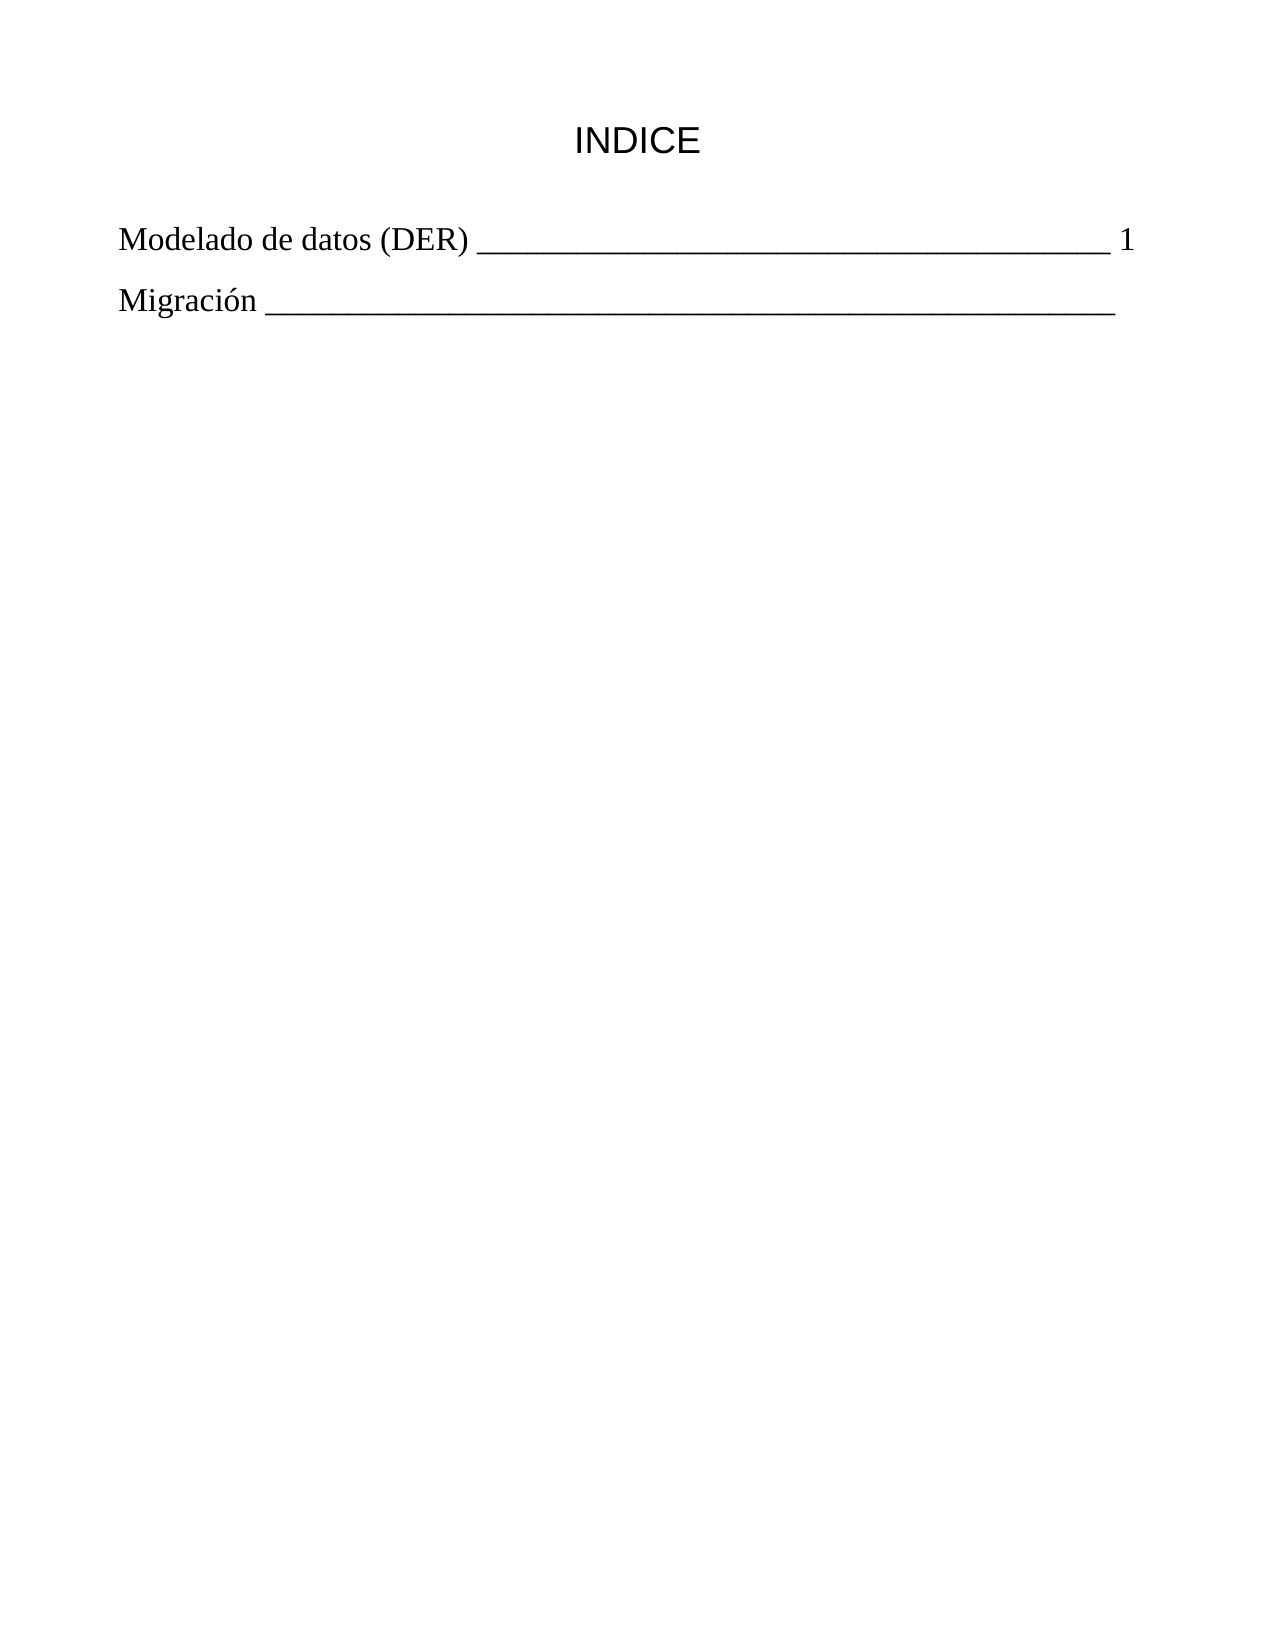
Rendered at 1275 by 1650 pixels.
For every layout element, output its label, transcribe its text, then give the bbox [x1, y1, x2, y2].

text Modelado de datos (DER) ______________________________________ 1 [118, 174, 1157, 258]
subtitle INDICE [118, 118, 1157, 161]
text Migración ___________________________________________________ [118, 280, 1157, 318]
